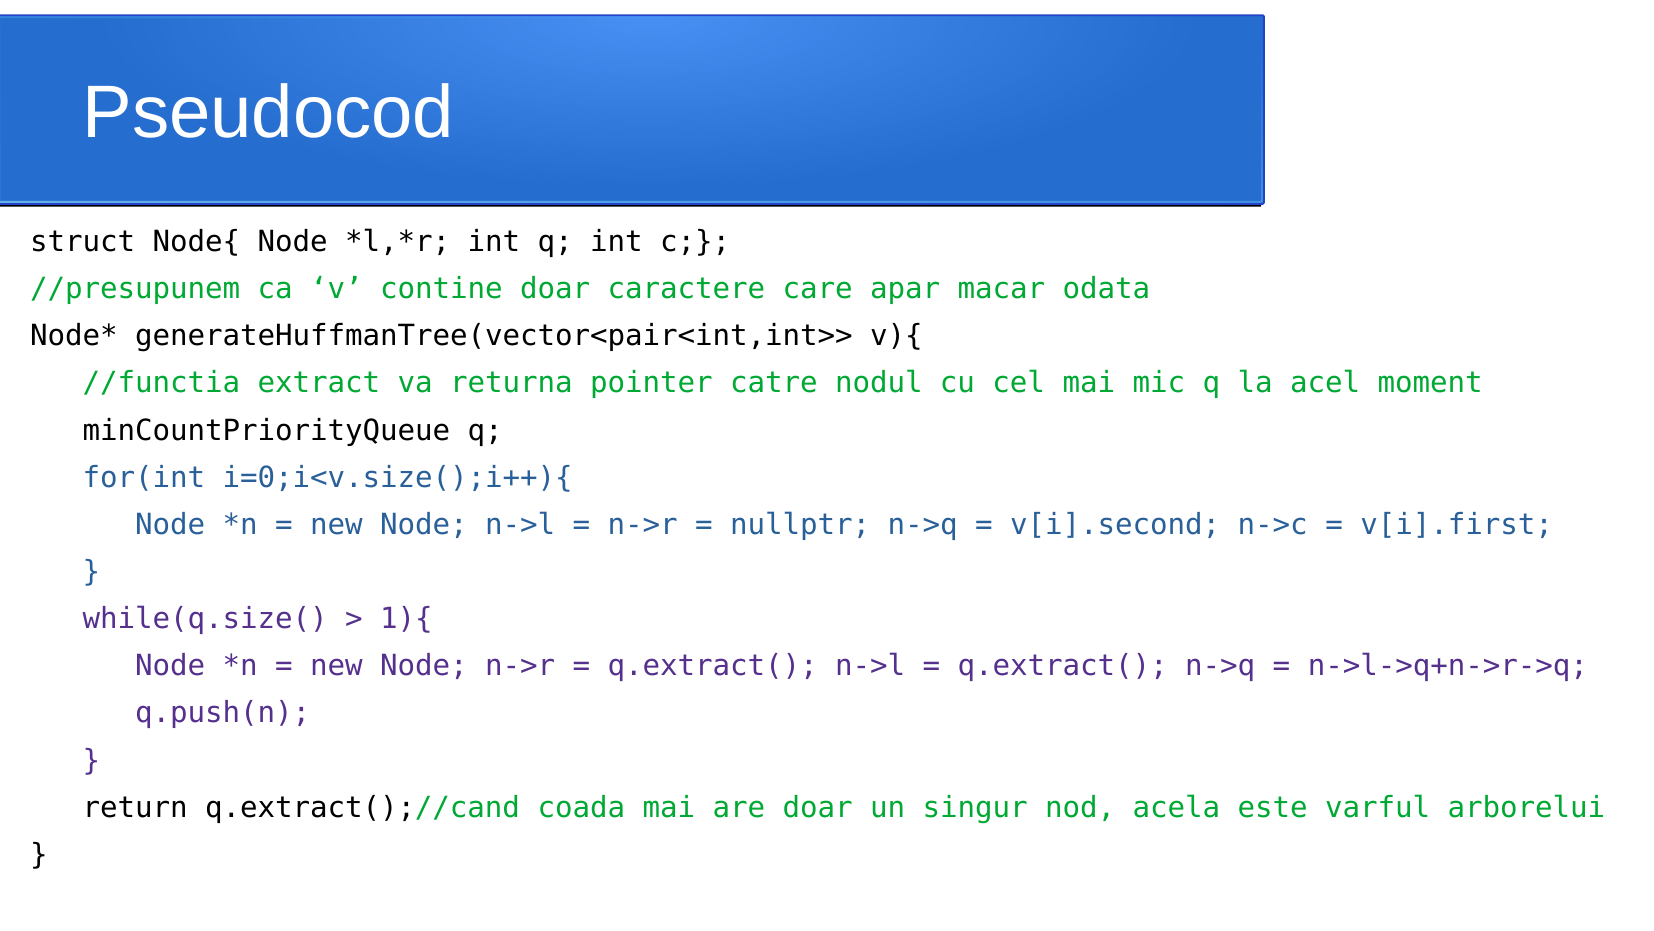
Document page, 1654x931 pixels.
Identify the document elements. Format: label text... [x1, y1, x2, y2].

title Pseudocod [82, 35, 1235, 189]
list struct Node{ Node *l,*r; int q; int c;}; //presupunem ca ‘v’ contine doar caractere care apar macar odata Node* generateHuffmanTree(vector<pair<int,int>> v){ //functia extract va returna pointer catre nodul cu cel mai mic q la acel moment minCountPriorityQueue q; for(int i=0;i<v.size();i++){ Node *n = new Node; n->l = n->r = nullptr; n->q = v[i].second; n->c = v[i].first; } while(q.size() > 1){ Node *n = new Node; n->r = q.extract(); n->l = q.extract(); n->q = n->l->q+n->r->q; q.push(n); } return q.extract();//cand coada mai are doar un singur nod, acela este varful arborelui } [30, 224, 1636, 901]
